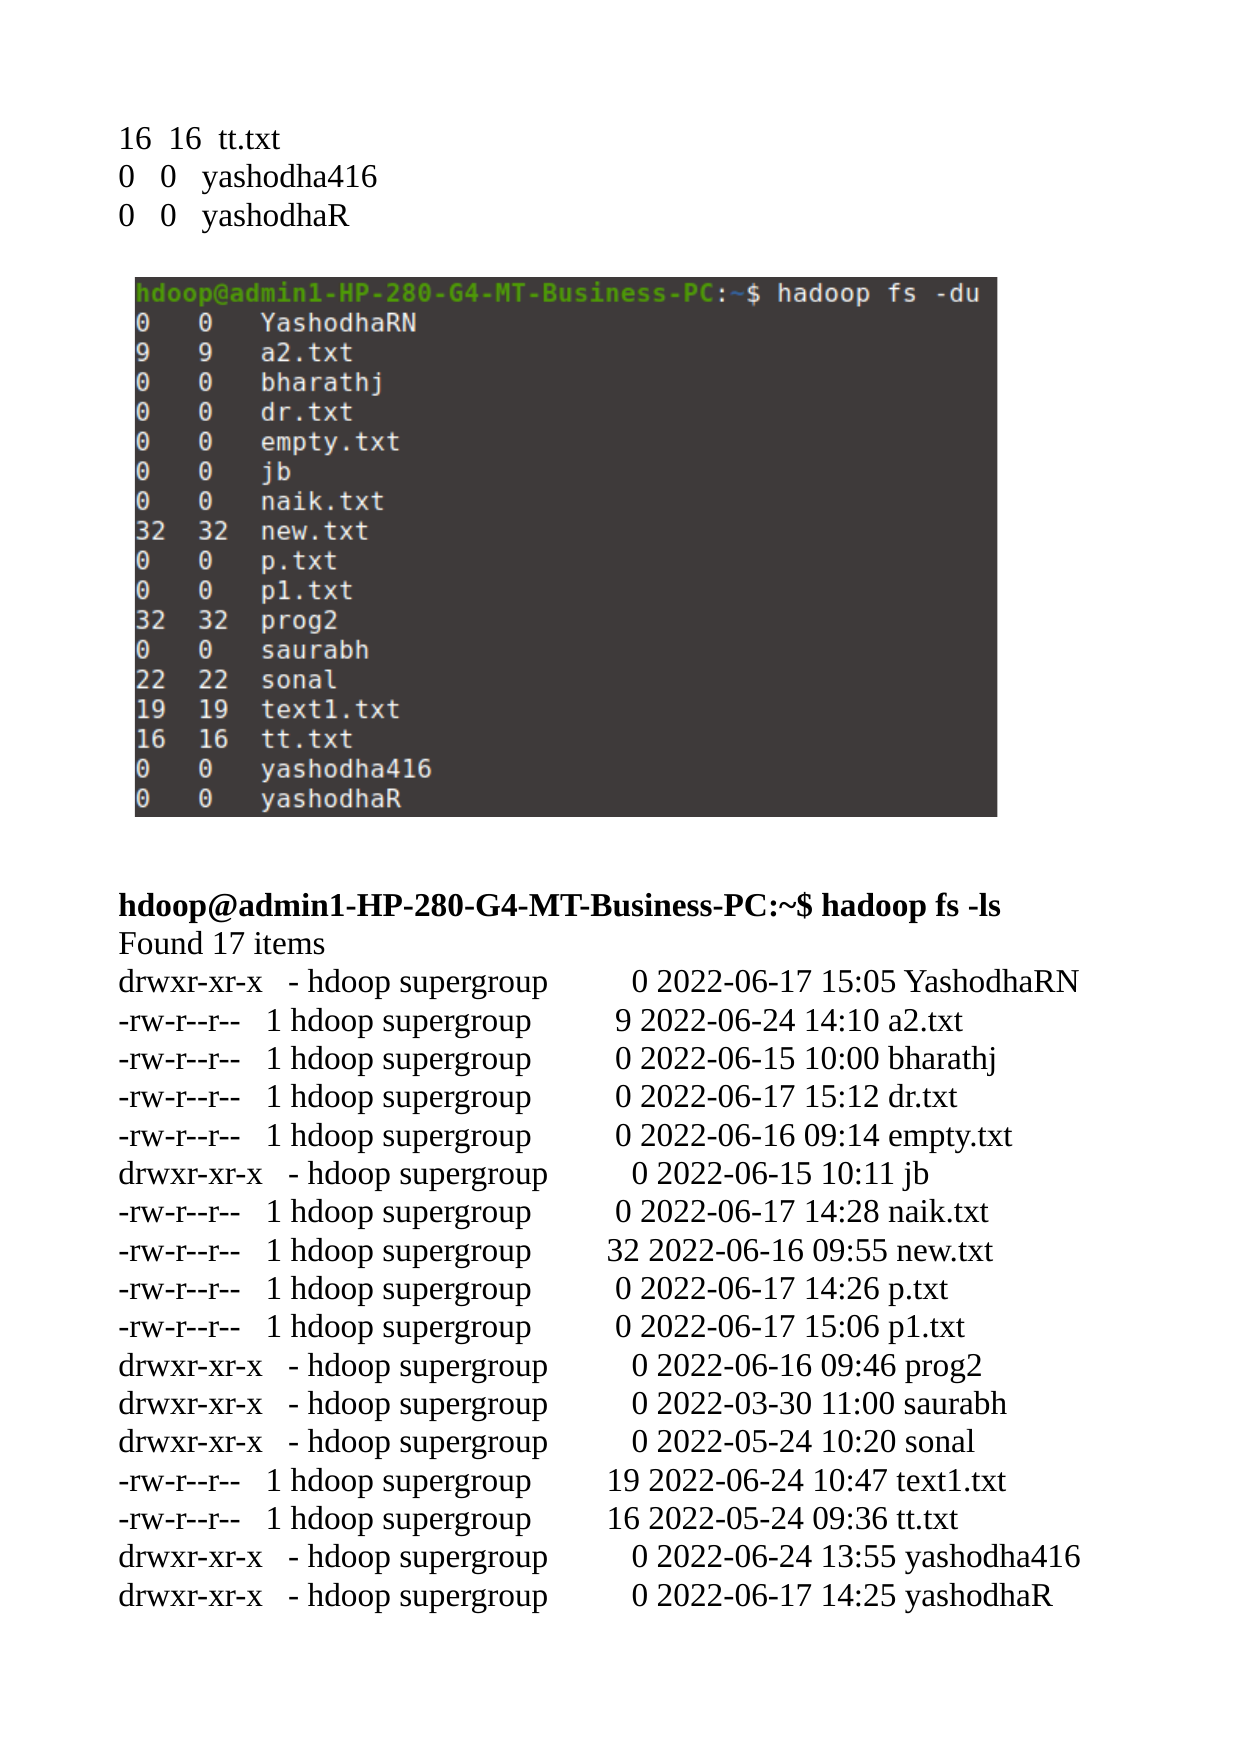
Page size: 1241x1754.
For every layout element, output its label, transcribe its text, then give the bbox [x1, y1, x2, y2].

text -rw-r--r-- 1 hdoop supergroup 32 2022-06-16 09:55 new.txt [118, 1230, 1122, 1268]
picture [134, 277, 998, 817]
text -rw-r--r-- 1 hdoop supergroup 9 2022-06-24 14:10 a2.txt [118, 1000, 1122, 1038]
text Found 17 items [118, 923, 1122, 961]
text drwxr-xr-x - hdoop supergroup 0 2022-06-24 13:55 yashodha416 [118, 1536, 1122, 1575]
text -rw-r--r-- 1 hdoop supergroup 19 2022-06-24 10:47 text1.txt [118, 1460, 1122, 1498]
text drwxr-xr-x - hdoop supergroup 0 2022-06-17 15:05 YashodhaRN [118, 961, 1122, 1000]
text drwxr-xr-x - hdoop supergroup 0 2022-06-16 09:46 prog2 [118, 1345, 1122, 1383]
text -rw-r--r-- 1 hdoop supergroup 0 2022-06-17 15:12 dr.txt [118, 1076, 1122, 1115]
text -rw-r--r-- 1 hdoop supergroup 0 2022-06-16 09:14 empty.txt [118, 1115, 1122, 1153]
text 0 0 yashodha416 [118, 156, 1122, 195]
text -rw-r--r-- 1 hdoop supergroup 0 2022-06-15 10:00 bharathj [118, 1038, 1122, 1076]
text 16 16 tt.txt [118, 118, 1122, 156]
text -rw-r--r-- 1 hdoop supergroup 0 2022-06-17 14:28 naik.txt [118, 1191, 1122, 1230]
text -rw-r--r-- 1 hdoop supergroup 16 2022-05-24 09:36 tt.txt [118, 1498, 1122, 1536]
text drwxr-xr-x - hdoop supergroup 0 2022-05-24 10:20 sonal [118, 1421, 1122, 1460]
text hdoop@admin1-HP-280-G4-MT-Business-PC:~$ hadoop fs -ls [118, 885, 1122, 923]
text -rw-r--r-- 1 hdoop supergroup 0 2022-06-17 15:06 p1.txt [118, 1306, 1122, 1345]
text drwxr-xr-x - hdoop supergroup 0 2022-06-15 10:11 jb [118, 1153, 1122, 1191]
text drwxr-xr-x - hdoop supergroup 0 2022-03-30 11:00 saurabh [118, 1383, 1122, 1421]
text 0 0 yashodhaR [118, 195, 1122, 233]
text drwxr-xr-x - hdoop supergroup 0 2022-06-17 14:25 yashodhaR [118, 1575, 1122, 1613]
text -rw-r--r-- 1 hdoop supergroup 0 2022-06-17 14:26 p.txt [118, 1268, 1122, 1306]
